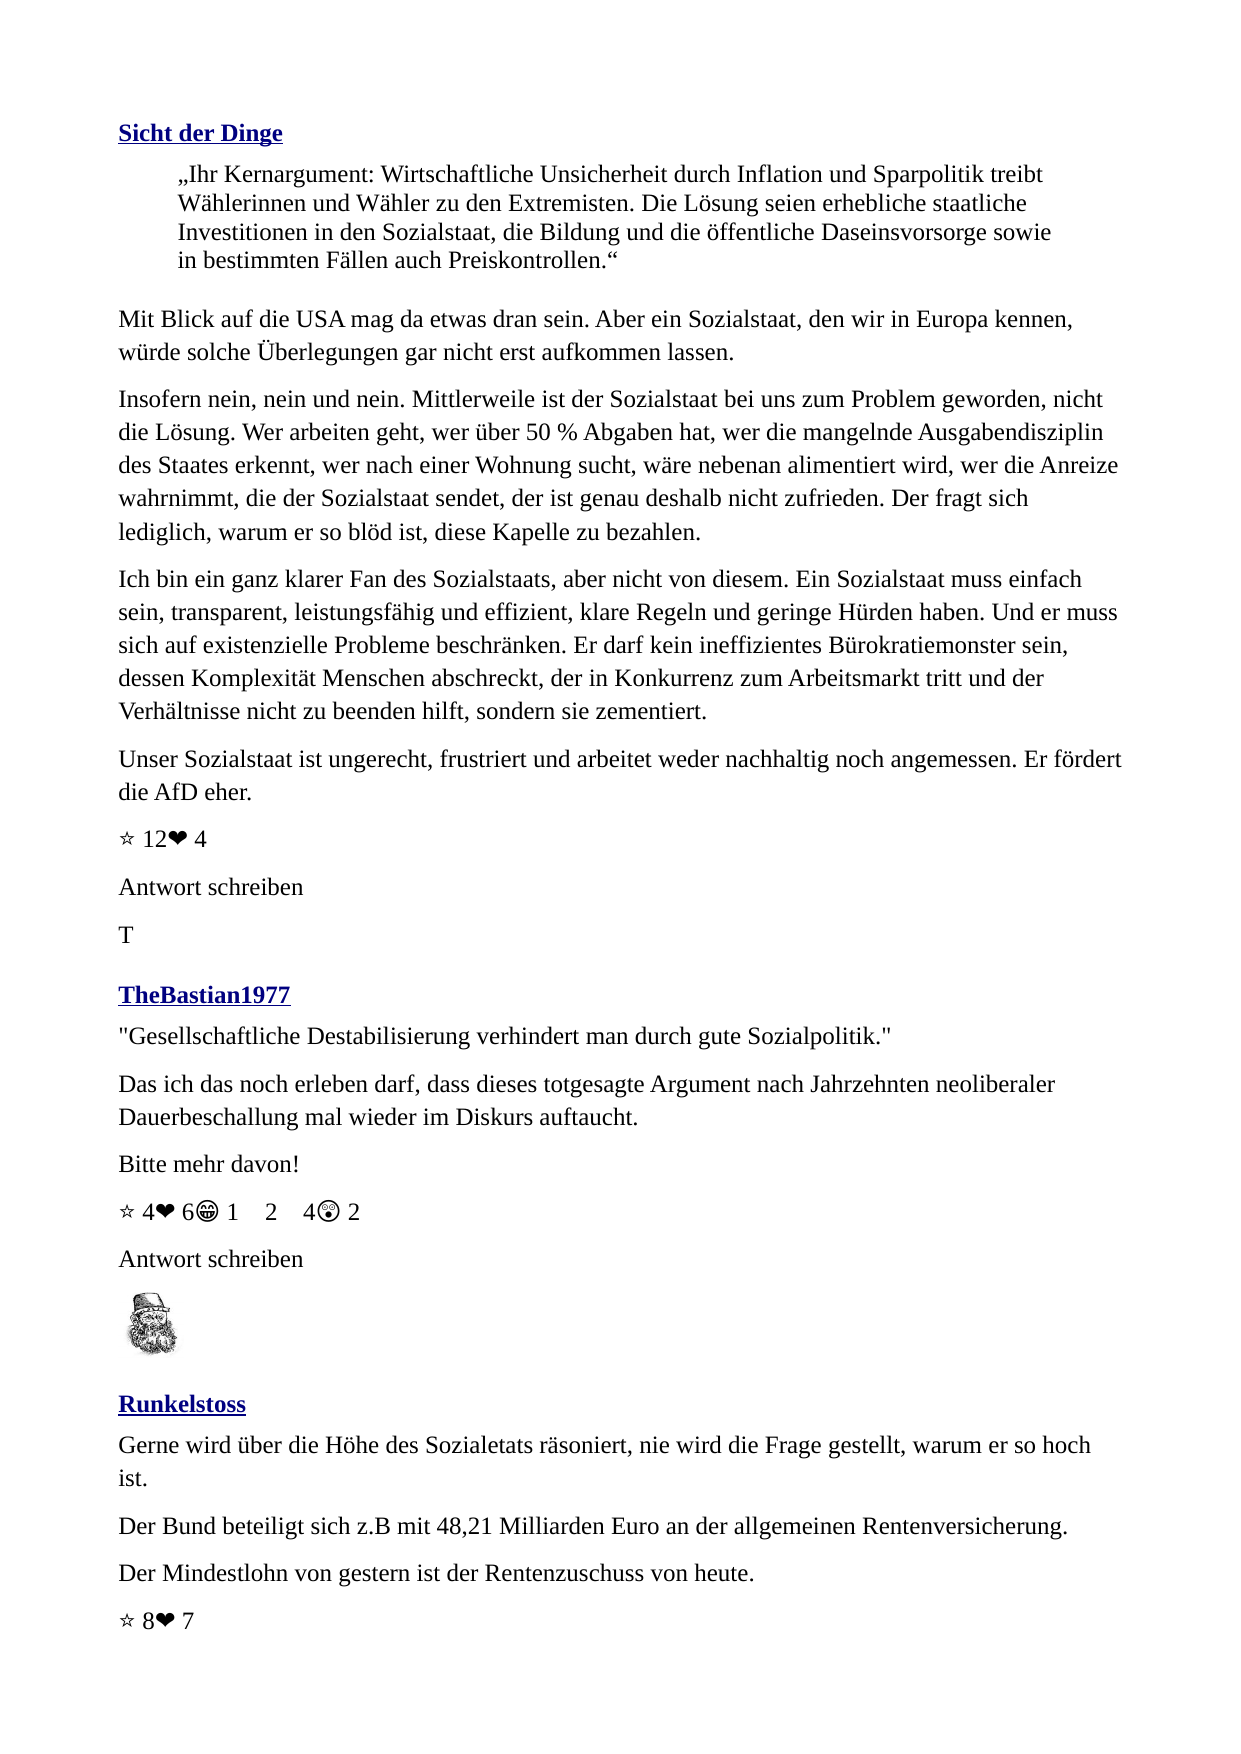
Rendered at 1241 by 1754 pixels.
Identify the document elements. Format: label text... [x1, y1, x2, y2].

text Der Mindestlohn von gestern ist der Rentenzuschuss von heute. [118, 1558, 1122, 1587]
picture [118, 1292, 184, 1358]
text „Ihr Kernargument: Wirtschaftliche Unsicherheit durch Inflation und Sparpolitik treibt Wählerinnen und Wähler zu den Extremisten. Die Lösung seien erhebliche staatliche Investitionen in den Sozialstaat, die Bildung und die öffentliche Daseinsvorsorge sowie in bestimmten Fällen auch Preiskontrollen.“ [177, 159, 1063, 274]
text Ich bin ein ganz klarer Fan des Sozialstaats, aber nicht von diesem. Ein Sozialstaat muss einfach sein, transparent, leistungsfähig und effizient, klare Regeln und geringe Hürden haben. Und er muss sich auf existenzielle Probleme beschränken. Er darf kein ineffizientes Bürokratiemonster sein, dessen Komplexität Menschen abschreckt, der in Konkurrenz zum Arbeitsmarkt tritt und der Verhältnisse nicht zu beenden hilft, sondern sie zementiert. [118, 564, 1122, 725]
subtitle Runkelstoss [118, 1389, 1122, 1418]
text Das ich das noch erleben darf, dass dieses totgesagte Argument nach Jahrzehnten neoliberaler Dauerbeschallung mal wieder im Diskurs auftaucht. [118, 1069, 1122, 1130]
text ⭐️ 4❤️ 6😁 1🙁 2🤨 4😲 2 [118, 1197, 1122, 1226]
text Bitte mehr davon! [118, 1149, 1122, 1178]
text Mit Blick auf die USA mag da etwas dran sein. Aber ein Sozialstaat, den wir in Europa kennen, würde solche Überlegungen gar nicht erst aufkommen lassen. [118, 304, 1122, 366]
text Unser Sozialstaat ist ungerecht, frustriert und arbeitet weder nachhaltig noch angemessen. Er fördert die AfD eher. [118, 744, 1122, 806]
text Antwort schreiben [118, 872, 1122, 901]
text Antwort schreiben [118, 1244, 1122, 1273]
text "Gesellschaftliche Destabilisierung verhindert man durch gute Sozialpolitik." [118, 1021, 1122, 1050]
text Insofern nein, nein und nein. Mittlerweile ist der Sozialstaat bei uns zum Problem geworden, nicht die Lösung. Wer arbeiten geht, wer über 50 % Abgaben hat, wer die mangelnde Ausgabendisziplin des Staates erkennt, wer nach einer Wohnung sucht, wäre nebenan alimentiert wird, wer die Anreize wahrnimmt, die der Sozialstaat sendet, der ist genau deshalb nicht zufrieden. Der fragt sich lediglich, warum er so blöd ist, diese Kapelle zu bezahlen. [118, 384, 1122, 545]
subtitle TheBastian1977 [118, 980, 1122, 1008]
text ⭐️ 8❤️ 7 [118, 1606, 1122, 1635]
text Gerne wird über die Höhe des Sozialetats räsoniert, nie wird die Frage gestellt, warum er so hoch ist. [118, 1430, 1122, 1492]
text Der Bund beteiligt sich z.B mit 48,21 Milliarden Euro an der allgemeinen Rentenversicherung. [118, 1511, 1122, 1540]
text ⭐️ 12❤️ 4 [118, 824, 1122, 853]
text T [118, 920, 1122, 948]
subtitle Sicht der Dinge [118, 118, 1122, 147]
